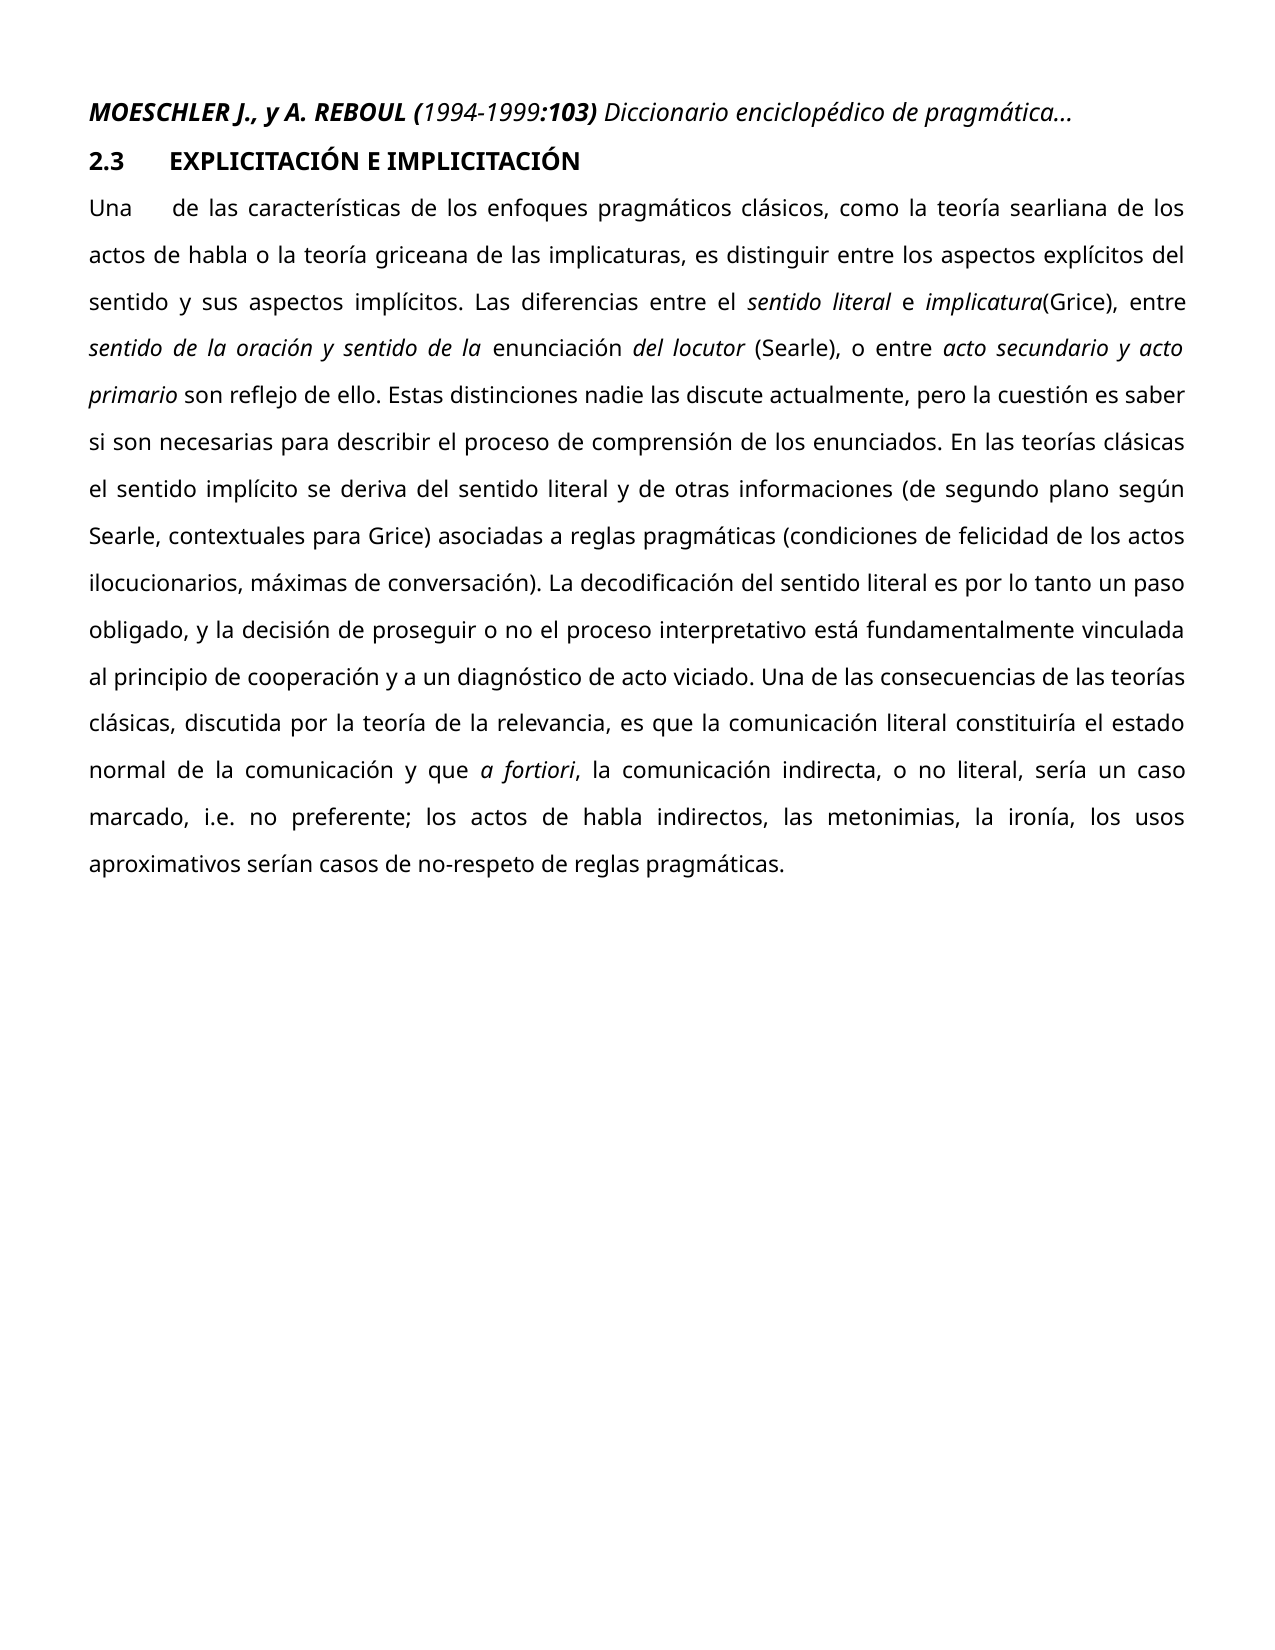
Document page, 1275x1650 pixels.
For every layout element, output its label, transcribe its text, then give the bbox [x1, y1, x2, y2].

text MOESCHLER J., y A. REBOUL (1994-1999:103) Diccionario enciclopédico de pragmática... [88, 94, 1186, 128]
text Una de las características de los enfoques pragmáticos clásicos, como la teoría searliana de los actos de habla o la teoría griceana de las implicaturas, es distinguir entre los aspectos explícitos del sentido y sus aspectos implícitos. Las diferencias entre el sentido literal e implicatura(Grice), entre sentido de la oración y sentido de la enunciación del locutor (Searle), o entre acto secundario y acto primario son reflejo de ello. Estas distinciones nadie las discute actualmente, pero la cuestión es saber si son necesarias para describir el proceso de comprensión de los enunciados. En las teorías clásicas el sentido implícito se deriva del sentido literal y de otras informaciones (de segundo plano según Searle, contextuales para Grice) asociadas a reglas pragmáticas (condiciones de felicidad de los actos ilocucionarios, máximas de conversación). La decodificación del sentido literal es por lo tanto un paso obligado, y la decisión de proseguir o no el proceso interpretativo está fundamentalmente vinculada al principio de cooperación y a un diagnóstico de acto viciado. Una de las consecuencias de las teorías clásicas, discutida por la teoría de la relevancia, es que la comunicación literal constituiría el estado normal de la comunicación y que a fortiori, la comunicación indirecta, o no literal, sería un caso marcado, i.e. no preferente; los actos de habla indirectos, las metonimias, la ironía, los usos aproximativos serían casos de no-respeto de reglas pragmáticas. [88, 192, 1186, 879]
text 2.3 EXPLICITACIÓN E IMPLICITACIÓN [88, 143, 1186, 177]
